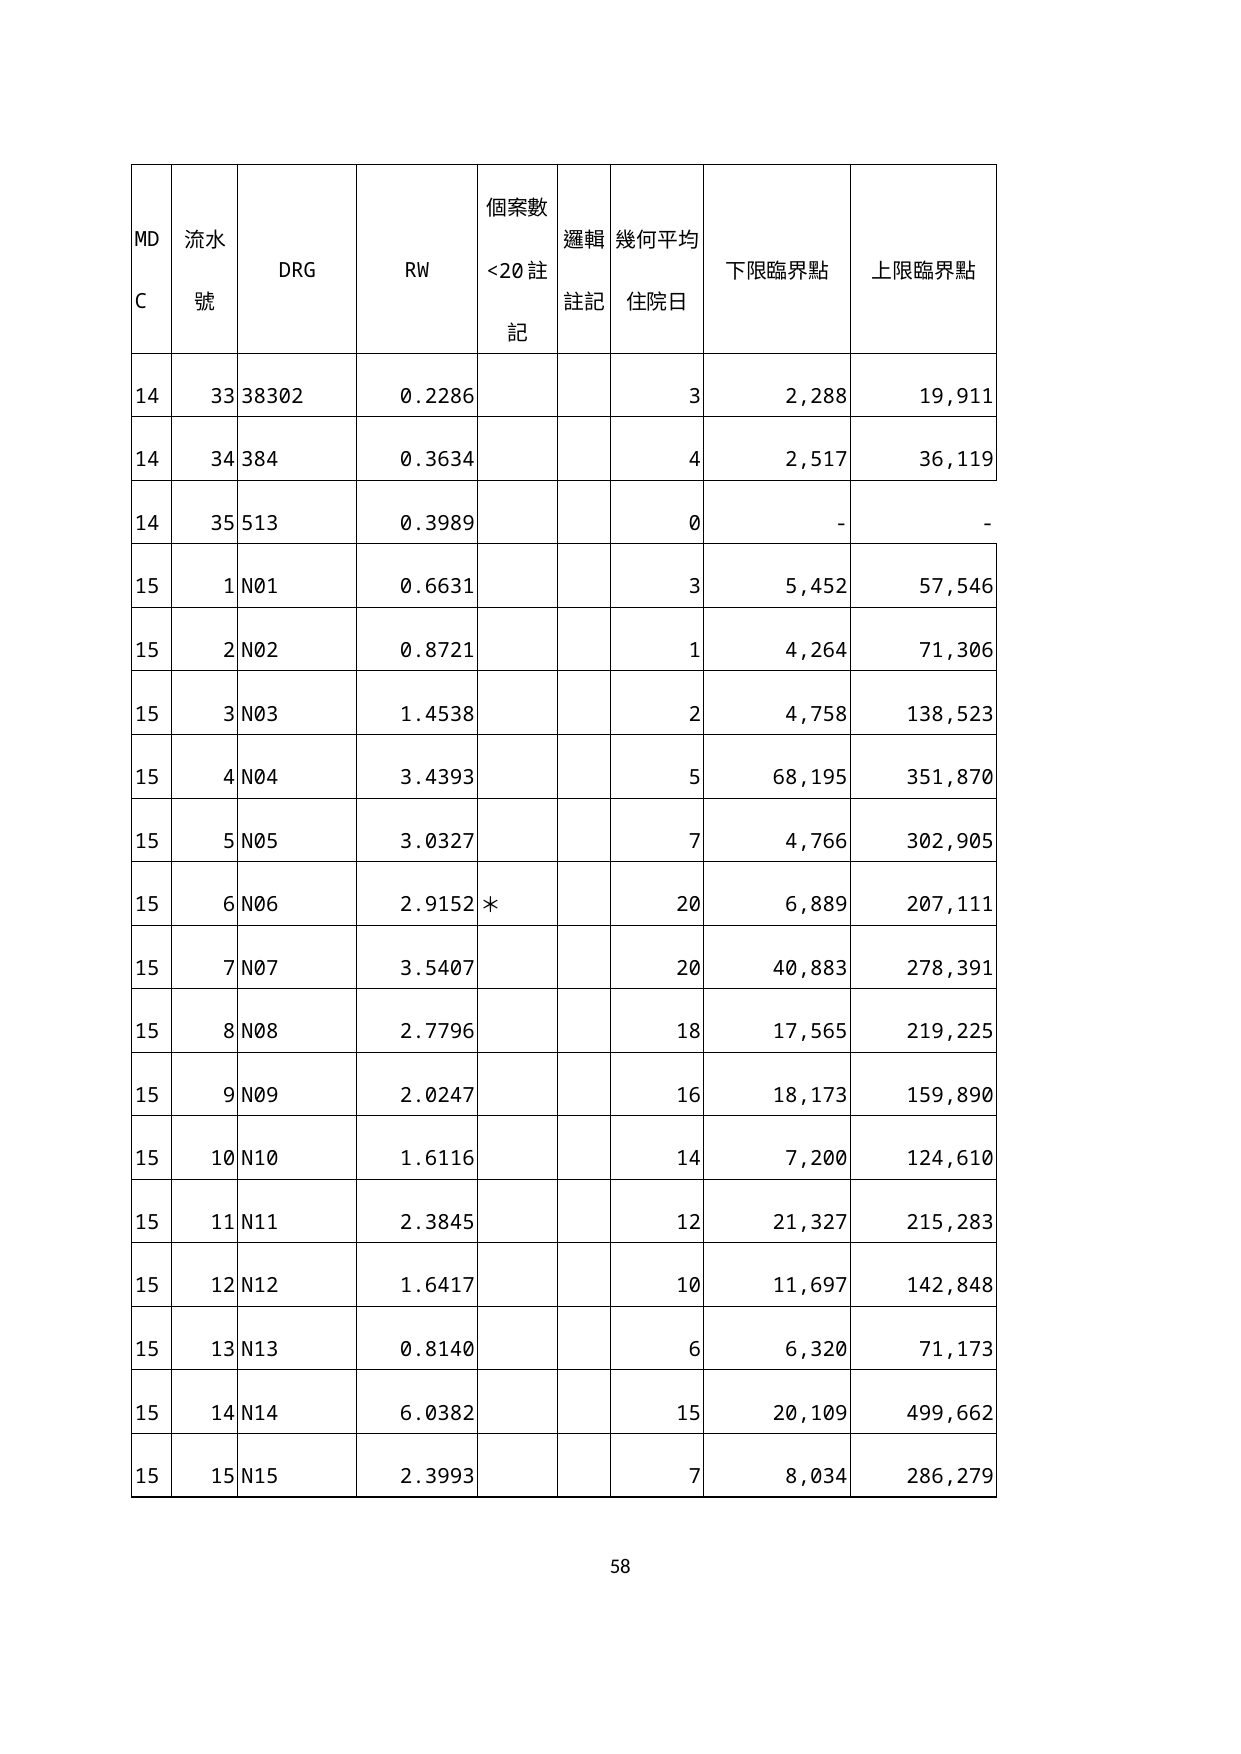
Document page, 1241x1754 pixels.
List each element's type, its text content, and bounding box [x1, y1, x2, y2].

table_cell [558, 608, 610, 670]
table_cell 4 [172, 735, 237, 797]
table_cell 4 [611, 417, 703, 480]
table_cell 15 [132, 1307, 171, 1369]
table_cell 13 [172, 1307, 237, 1369]
table_cell 0.3989 [357, 481, 477, 543]
table_cell N03 [238, 671, 356, 734]
table_cell [558, 481, 610, 543]
table_cell 14 [132, 481, 171, 543]
table_cell 278,391 [851, 926, 996, 988]
table_cell 2.9152 [357, 862, 477, 924]
table_cell 0.3634 [357, 417, 477, 480]
table_cell [478, 1243, 557, 1306]
table_cell 3 [611, 544, 703, 607]
table_cell 6 [172, 862, 237, 924]
table_cell 3 [611, 354, 703, 416]
table_cell 11,697 [704, 1243, 850, 1306]
table_cell [558, 1116, 610, 1179]
table_cell 15 [132, 1116, 171, 1179]
table_cell 351,870 [851, 735, 996, 797]
table_cell N04 [238, 735, 356, 797]
table_cell 302,905 [851, 799, 996, 861]
table_cell [478, 1307, 557, 1369]
table_cell 19,911 [851, 354, 996, 416]
table_cell 3.5407 [357, 926, 477, 988]
table_cell 0.8721 [357, 608, 477, 670]
table_cell 0.2286 [357, 354, 477, 416]
table_cell 2.7796 [357, 989, 477, 1052]
table_cell 8 [172, 989, 237, 1052]
table_cell 3.4393 [357, 735, 477, 797]
table_cell 2,517 [704, 417, 850, 480]
table_cell N15 [238, 1434, 356, 1496]
table_cell 20,109 [704, 1370, 850, 1433]
table_cell 142,848 [851, 1243, 996, 1306]
table_cell [478, 417, 557, 480]
table_cell [558, 354, 610, 416]
table_cell 3 [172, 671, 237, 734]
table_cell 14 [611, 1116, 703, 1179]
table_cell [558, 862, 610, 924]
table_cell 1.6116 [357, 1116, 477, 1179]
table_cell N01 [238, 544, 356, 607]
table_cell [558, 989, 610, 1052]
table_cell 10 [611, 1243, 703, 1306]
table_cell 15 [132, 989, 171, 1052]
table_cell 12 [611, 1180, 703, 1242]
table_header RW [357, 165, 477, 353]
table_cell - [851, 481, 997, 543]
table_cell 17,565 [704, 989, 850, 1052]
table_cell 7 [172, 926, 237, 988]
table_cell 2 [611, 671, 703, 734]
table_cell N11 [238, 1180, 356, 1242]
table_cell [558, 799, 610, 861]
table_cell [478, 799, 557, 861]
table_cell 4,758 [704, 671, 850, 734]
table_cell [558, 1053, 610, 1115]
table_cell ＊ [478, 862, 557, 924]
table_cell 71,306 [851, 608, 996, 670]
table_cell [478, 671, 557, 734]
table_cell 3.0327 [357, 799, 477, 861]
table_cell 9 [172, 1053, 237, 1115]
table_cell 138,523 [851, 671, 996, 734]
table_cell [478, 481, 557, 543]
table_cell 2,288 [704, 354, 850, 416]
table_cell N08 [238, 989, 356, 1052]
table_cell 207,111 [851, 862, 996, 924]
table_cell 0 [611, 481, 703, 543]
table_cell 14 [132, 417, 171, 480]
table_cell 15 [172, 1434, 237, 1496]
table_cell [558, 1180, 610, 1242]
table_cell 2.3993 [357, 1434, 477, 1496]
table_cell 513 [238, 481, 356, 543]
table_cell 159,890 [851, 1053, 996, 1115]
table_cell 4,264 [704, 608, 850, 670]
table_cell 2.0247 [357, 1053, 477, 1115]
table_cell 499,662 [851, 1370, 996, 1433]
table_cell [558, 1434, 610, 1496]
table_cell [478, 1370, 557, 1433]
table_header DRG [238, 165, 356, 353]
table_cell 38302 [238, 354, 356, 416]
table_cell 14 [172, 1370, 237, 1433]
table_cell 2.3845 [357, 1180, 477, 1242]
table_cell 0.6631 [357, 544, 477, 607]
table_cell 1 [172, 544, 237, 607]
table_header 流水號 [172, 165, 237, 353]
table_cell N02 [238, 608, 356, 670]
table_cell 15 [132, 544, 171, 607]
table_cell 33 [172, 354, 237, 416]
table_cell 10 [172, 1116, 237, 1179]
table_cell [558, 417, 610, 480]
table_cell 15 [132, 1243, 171, 1306]
table_cell 15 [132, 1434, 171, 1496]
table_cell [558, 544, 610, 607]
table_cell 6.0382 [357, 1370, 477, 1433]
table_cell N10 [238, 1116, 356, 1179]
table_cell [478, 1434, 557, 1496]
table_cell N06 [238, 862, 356, 924]
table_cell N12 [238, 1243, 356, 1306]
table_cell [478, 354, 557, 416]
table_cell 8,034 [704, 1434, 850, 1496]
table_cell [558, 671, 610, 734]
table_cell 35 [172, 481, 237, 543]
table_cell 7,200 [704, 1116, 850, 1179]
table_cell 124,610 [851, 1116, 996, 1179]
table_cell 20 [611, 862, 703, 924]
table_cell [558, 1307, 610, 1369]
table_cell 11 [172, 1180, 237, 1242]
table_cell 384 [238, 417, 356, 480]
table_cell N14 [238, 1370, 356, 1433]
table_header MDC [132, 165, 171, 353]
table_cell [478, 989, 557, 1052]
table_header 邏輯註記 [558, 165, 610, 353]
table_cell [558, 1243, 610, 1306]
table_cell 5 [611, 735, 703, 797]
table_cell 6 [611, 1307, 703, 1369]
table_cell 68,195 [704, 735, 850, 797]
table_cell 6,320 [704, 1307, 850, 1369]
table_cell 15 [611, 1370, 703, 1433]
table_cell [558, 926, 610, 988]
table_cell - [704, 481, 850, 543]
table_header 個案數<20註記 [478, 165, 557, 353]
table_cell 71,173 [851, 1307, 996, 1369]
table_cell 15 [132, 926, 171, 988]
table_cell [478, 735, 557, 797]
table_cell 57,546 [851, 544, 996, 607]
table_cell [478, 1116, 557, 1179]
table_cell 215,283 [851, 1180, 996, 1242]
table_cell 16 [611, 1053, 703, 1115]
table_cell 36,119 [851, 417, 996, 480]
table_cell 21,327 [704, 1180, 850, 1242]
table_cell 1.6417 [357, 1243, 477, 1306]
table_cell 15 [132, 671, 171, 734]
table_cell [558, 735, 610, 797]
table_cell 5,452 [704, 544, 850, 607]
table_cell [478, 1053, 557, 1115]
table_cell N09 [238, 1053, 356, 1115]
table_cell N05 [238, 799, 356, 861]
table_cell [478, 608, 557, 670]
table_cell 1 [611, 608, 703, 670]
table_cell 14 [132, 354, 171, 416]
table_cell N07 [238, 926, 356, 988]
table_cell 6,889 [704, 862, 850, 924]
table_cell 15 [132, 862, 171, 924]
table_cell 15 [132, 1370, 171, 1433]
table_cell 18,173 [704, 1053, 850, 1115]
table_cell 219,225 [851, 989, 996, 1052]
table_header 下限臨界點 [704, 165, 850, 353]
table_cell 4,766 [704, 799, 850, 861]
table_cell [478, 926, 557, 988]
table_cell 0.8140 [357, 1307, 477, 1369]
table_cell 18 [611, 989, 703, 1052]
table_cell 2 [172, 608, 237, 670]
table_cell 286,279 [851, 1434, 996, 1496]
table_cell 15 [132, 608, 171, 670]
table_cell 40,883 [704, 926, 850, 988]
table_cell 15 [132, 1053, 171, 1115]
table_cell 20 [611, 926, 703, 988]
table_cell 15 [132, 735, 171, 797]
table_cell 15 [132, 799, 171, 861]
table_header 上限臨界點 [851, 165, 996, 353]
table_cell [478, 1180, 557, 1242]
table_cell 5 [172, 799, 237, 861]
table_cell 15 [132, 1180, 171, 1242]
table_cell 1.4538 [357, 671, 477, 734]
table_cell 7 [611, 799, 703, 861]
table_cell [478, 544, 557, 607]
table_cell 7 [611, 1434, 703, 1496]
table_cell 12 [172, 1243, 237, 1306]
table_cell N13 [238, 1307, 356, 1369]
table_cell 34 [172, 417, 237, 480]
table_header 幾何平均住院日 [611, 165, 703, 353]
table_cell [558, 1370, 610, 1433]
